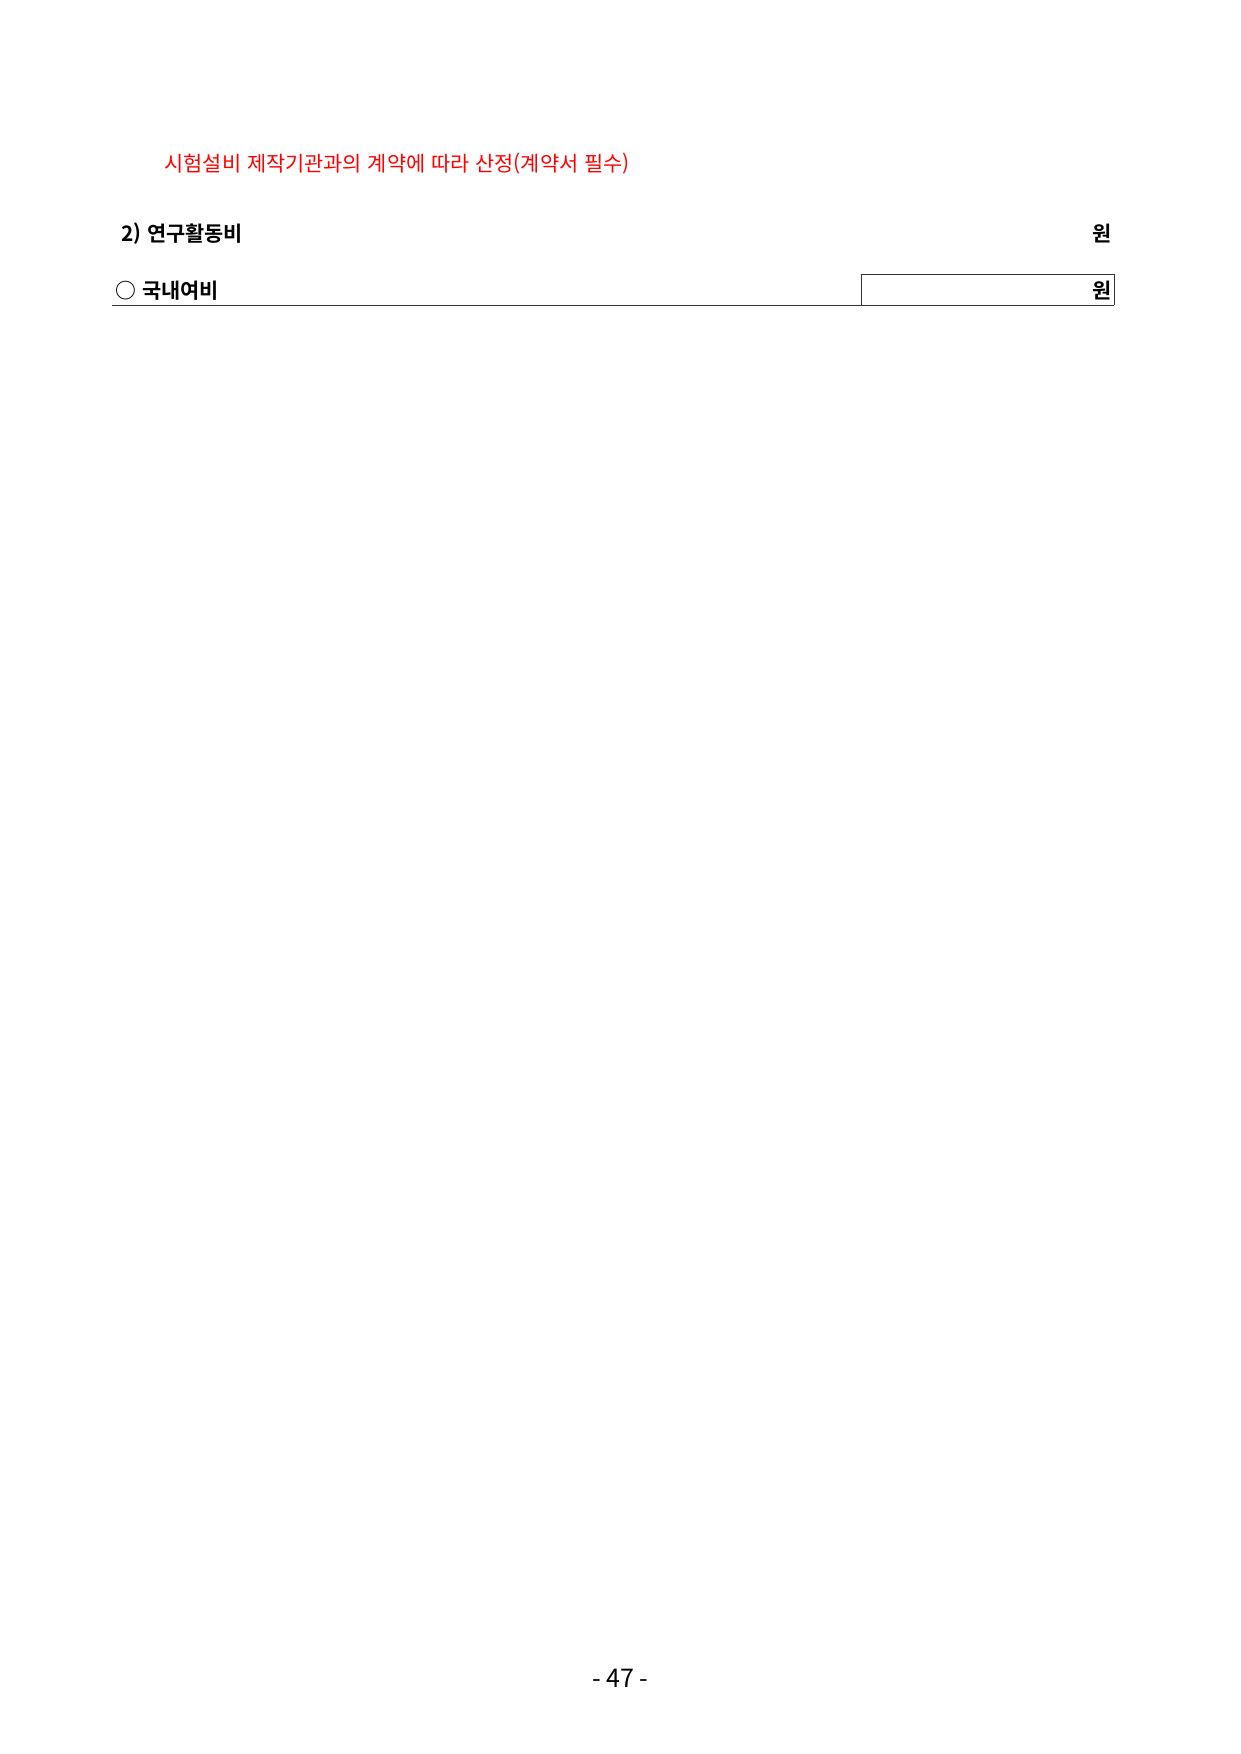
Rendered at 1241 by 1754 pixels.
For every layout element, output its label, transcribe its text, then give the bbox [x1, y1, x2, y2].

text 시험설비 제작기관과의 계약에 따라 산정(계약서 필수) [112, 148, 1128, 178]
table_header 원 [862, 275, 1114, 305]
table_header [843, 214, 861, 250]
table_header ○ 국내여비 [112, 274, 861, 305]
table_header 2) 연구활동비 [112, 214, 843, 250]
table_header 원 [861, 214, 1114, 250]
